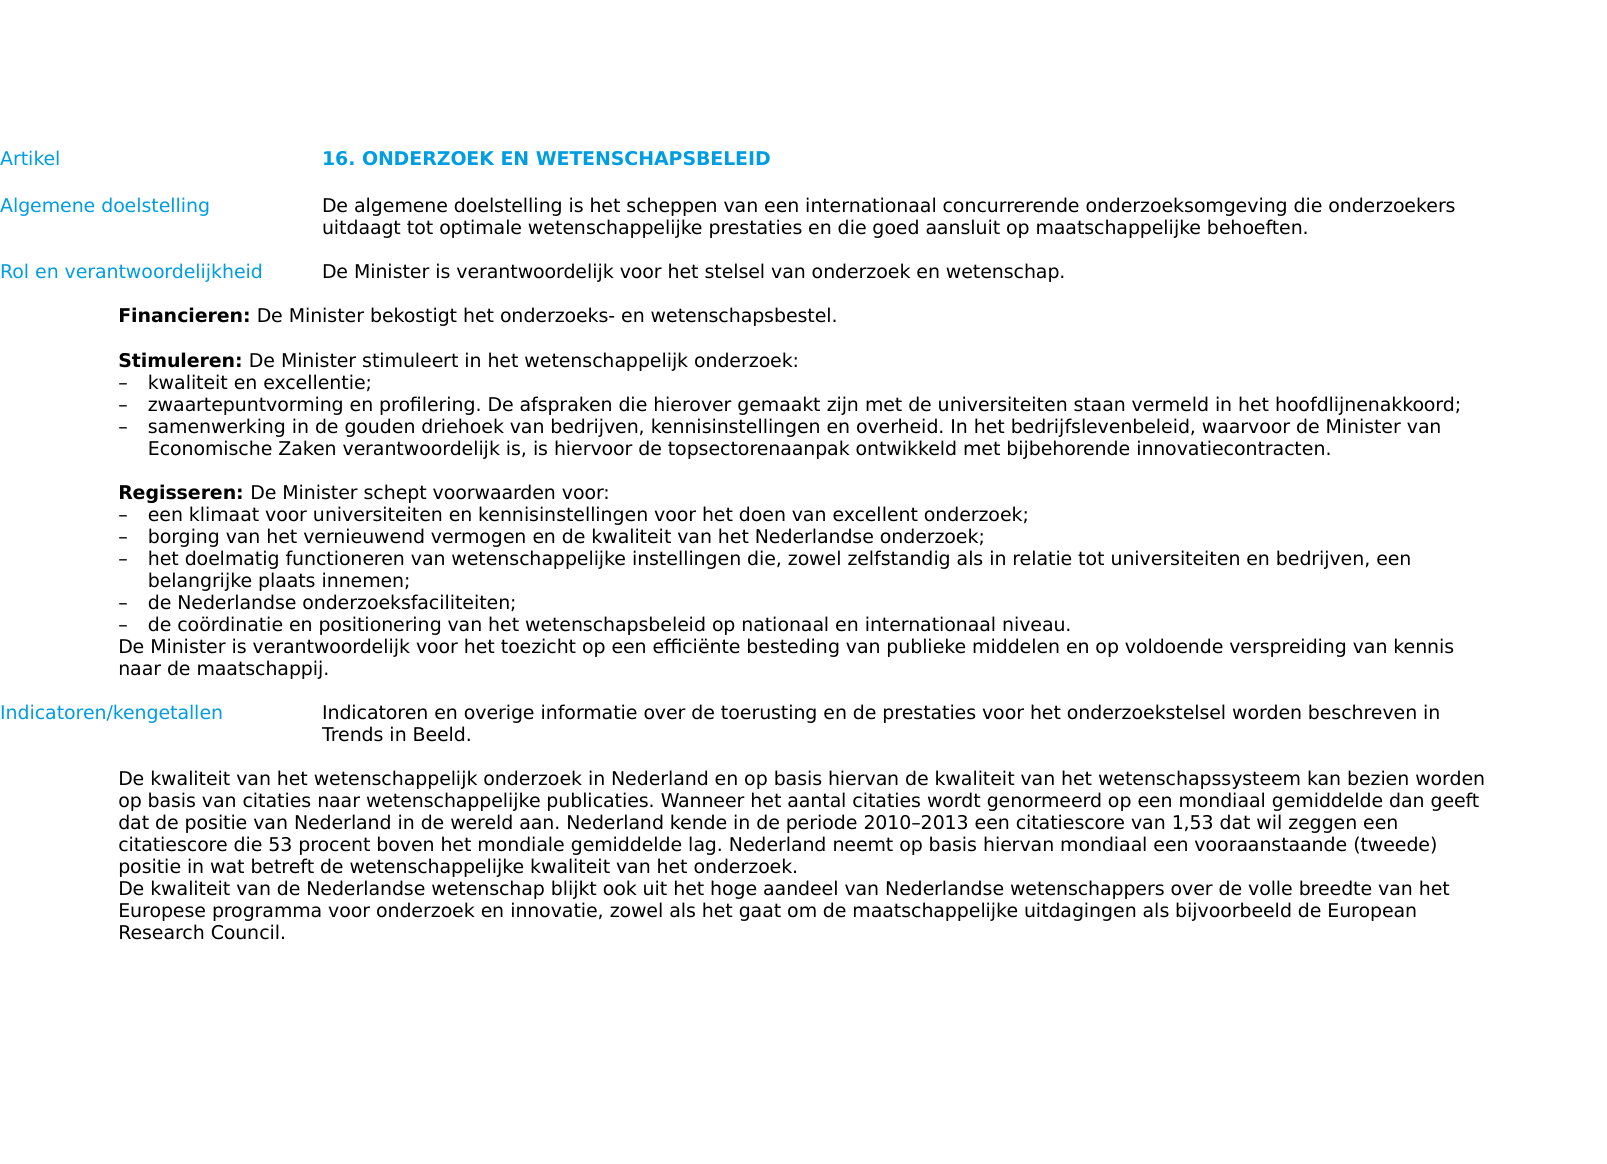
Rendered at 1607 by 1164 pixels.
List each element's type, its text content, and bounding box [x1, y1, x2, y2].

text De Minister is verantwoordelijk voor het toezicht op een efficiënte besteding van publieke middelen en op voldoende verspreiding van kennis naar de maatschappij. [118, 636, 1488, 679]
text – een klimaat voor universiteiten en kennisinstellingen voor het doen van excellent onderzoek; [118, 504, 1488, 526]
text Algemene doelstelling [0, 195, 322, 217]
text – zwaartepuntvorming en profilering. De afspraken die hierover gemaakt zijn met de universiteiten staan vermeld in het hoofdlijnenakkoord; [118, 393, 1488, 416]
text – samenwerking in de gouden driehoek van bedrijven, kennisinstellingen en overheid. In het bedrijfslevenbeleid, waarvoor de Minister van Economische Zaken verantwoordelijk is, is hiervoor de topsectorenaanpak ontwikkeld met bijbehorende innovatiecontracten. [118, 416, 1488, 459]
text Indicatoren/kengetallen [0, 702, 322, 724]
text Regisseren: De Minister schept voorwaarden voor: [118, 482, 1488, 504]
text – borging van het vernieuwend vermogen en de kwaliteit van het Nederlandse onderzoek; [118, 526, 1488, 548]
text Financieren: De Minister bekostigt het onderzoeks- en wetenschapsbestel. [118, 305, 1488, 327]
text – de coördinatie en positionering van het wetenschapsbeleid op nationaal en internationaal niveau. [118, 613, 1488, 636]
text – de Nederlandse onderzoeksfaciliteiten; [118, 592, 1488, 613]
text De algemene doelstelling is het scheppen van een internationaal concurrerende onderzoeksomgeving die onderzoekers uitdaagt tot optimale wetenschappelijke prestaties en die goed aansluit op maatschappelijke behoeften. [0, 195, 1488, 239]
text De kwaliteit van de Nederlandse wetenschap blijkt ook uit het hoge aandeel van Nederlandse wetenschappers over de volle breedte van het Europese programma voor onderzoek en innovatie, zowel als het gaat om de maatschappelijke uitdagingen als bijvoorbeeld de European Research Council. [118, 878, 1488, 944]
text – het doelmatig functioneren van wetenschappelijke instellingen die, zowel zelfstandig als in relatie tot universiteiten en bedrijven, een belangrijke plaats innemen; [118, 548, 1488, 592]
text Indicatoren en overige informatie over de toerusting en de prestaties voor het onderzoekstelsel worden beschreven in Trends in Beeld. [0, 702, 1488, 746]
text Artikel [0, 148, 322, 170]
text – kwaliteit en excellentie; [118, 372, 1488, 393]
text De Minister is verantwoordelijk voor het stelsel van onderzoek en wetenschap. [0, 261, 1488, 291]
text De kwaliteit van het wetenschappelijk onderzoek in Nederland en op basis hiervan de kwaliteit van het wetenschapssysteem kan bezien worden op basis van citaties naar wetenschappelijke publicaties. Wanneer het aantal citaties wordt genormeerd op een mondiaal gemiddelde dan geeft dat de positie van Nederland in de wereld aan. Nederland kende in de periode 2010–2013 een citatiescore van 1,53 dat wil zeggen een citatiescore die 53 procent boven het mondiale gemiddelde lag. Nederland neemt op basis hiervan mondiaal een vooraanstaande (tweede) positie in wat betreft de wetenschappelijke kwaliteit van het onderzoek. [118, 768, 1488, 878]
text Stimuleren: De Minister stimuleert in het wetenschappelijk onderzoek: [118, 349, 1488, 372]
text Rol en verantwoordelijkheid [0, 261, 322, 283]
subtitle 16. ONDERZOEK EN WETENSCHAPSBELEID [0, 148, 1488, 178]
